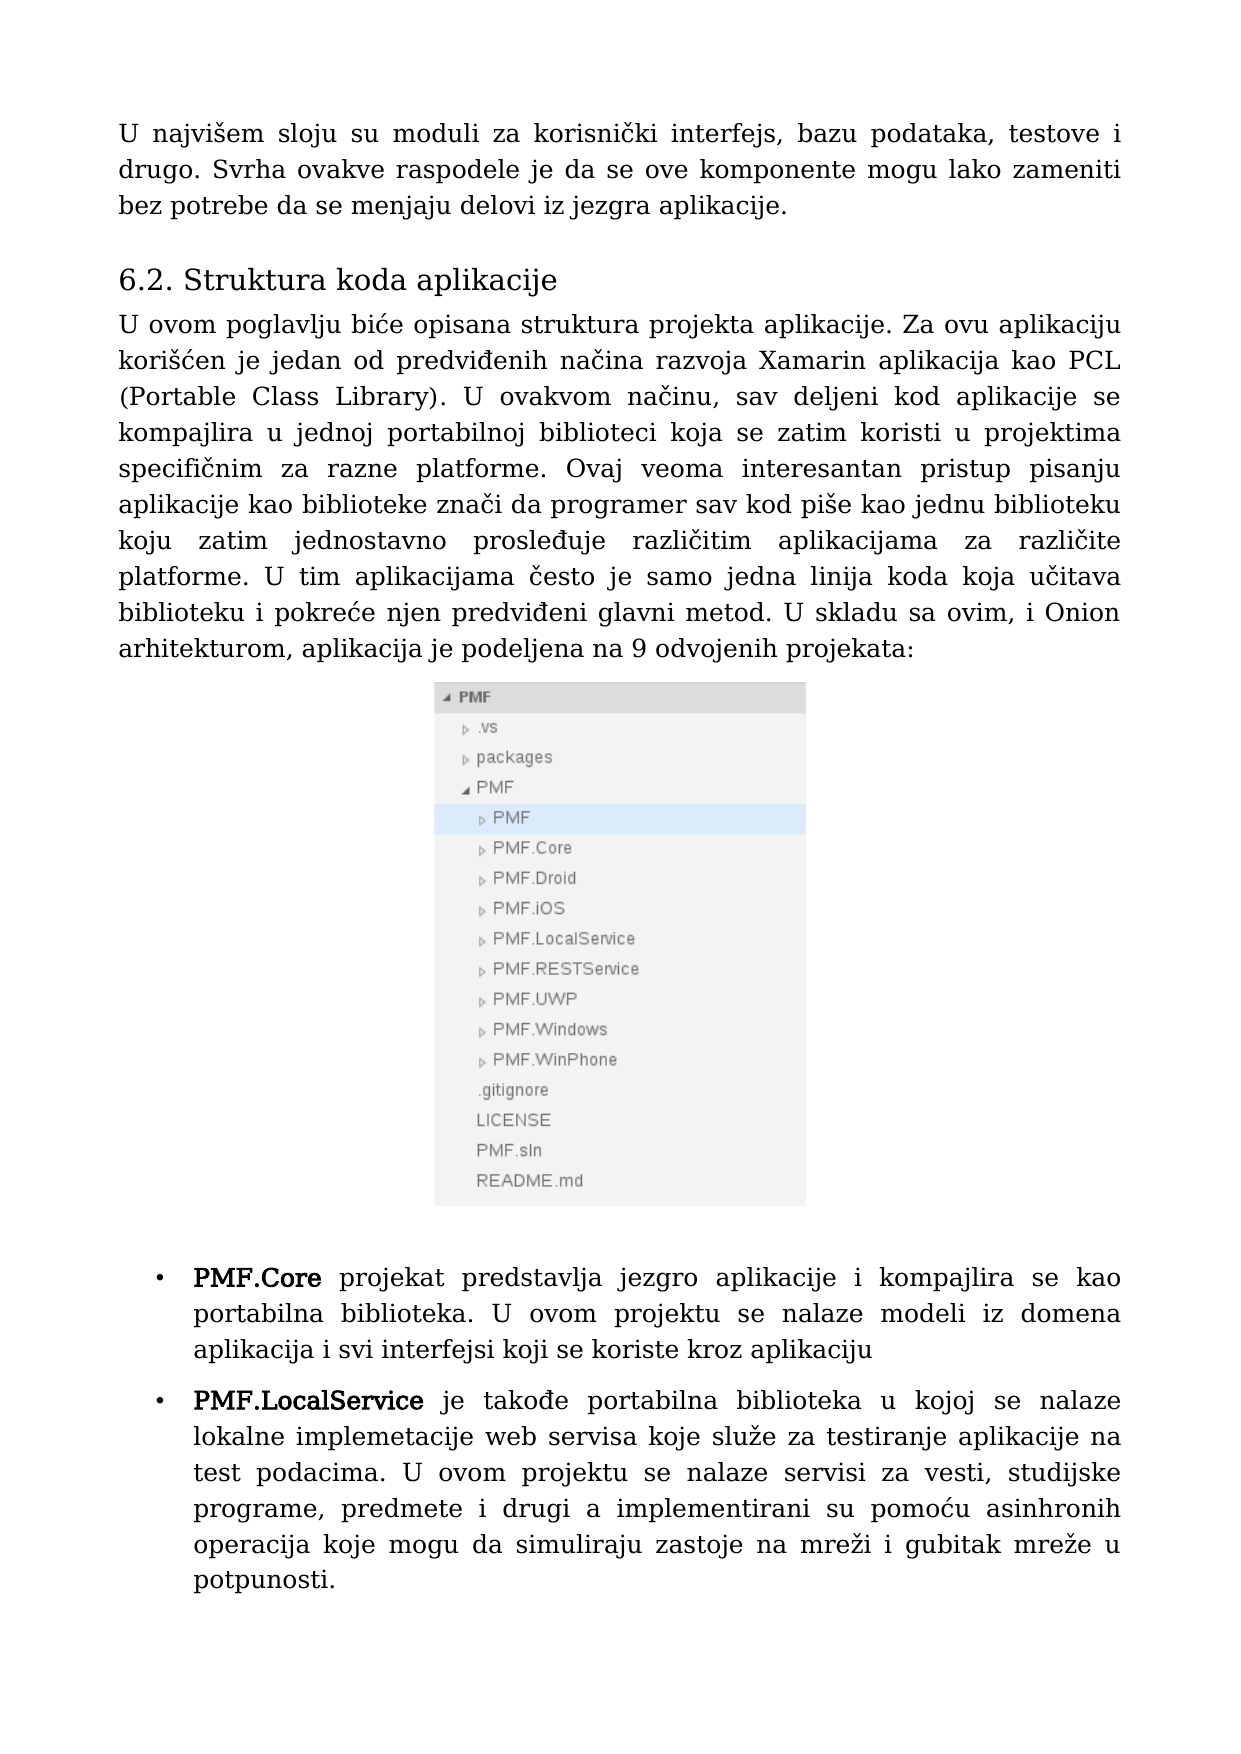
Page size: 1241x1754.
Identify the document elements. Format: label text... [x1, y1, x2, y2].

subtitle 6.2. Struktura koda aplikacije [118, 261, 1122, 296]
list PMF.LocalService je takođe portabilna biblioteka u kojoj se nalaze lokalne implemetacije web servisa koje služe za testiranje aplikacije na test podacima. U ovom projektu se nalaze servisi za vesti, studijske programe, predmete i drugi a implementirani su pomoću asinhronih operacija koje mogu da simuliraju zastoje na mreži i gubitak mreže u potpunosti. [156, 1384, 1122, 1594]
picture [434, 682, 806, 1206]
list PMF.Core projekat predstavlja jezgro aplikacije i kompajlira se kao portabilna biblioteka. U ovom projektu se nalaze modeli iz domena aplikacija i svi interfejsi koji se koriste kroz aplikaciju [156, 1262, 1122, 1364]
text U najvišem sloju su moduli za korisnički interfejs, bazu podataka, testove i drugo. Svrha ovakve raspodele je da se ove komponente mogu lako zameniti bez potrebe da se menjaju delovi iz jezgra aplikacije. [118, 118, 1122, 220]
text U ovom poglavlju biće opisana struktura projekta aplikacije. Za ovu aplikaciju korišćen je jedan od predviđenih načina razvoja Xamarin aplikacija kao PCL (Portable Class Library). U ovakvom načinu, sav deljeni kod aplikacije se kompajlira u jednoj portabilnoj biblioteci koja se zatim koristi u projektima specifičnim za razne platforme. Ovaj veoma interesantan pristup pisanju aplikacije kao biblioteke znači da programer sav kod piše kao jednu biblioteku koju zatim jednostavno prosleđuje različitim aplikacijama za različite platforme. U tim aplikacijama često je samo jedna linija koda koja učitava biblioteku i pokreće njen predviđeni glavni metod. U skladu sa ovim, i Onion arhitekturom, aplikacija je podeljena na 9 odvojenih projekata: [118, 309, 1122, 662]
